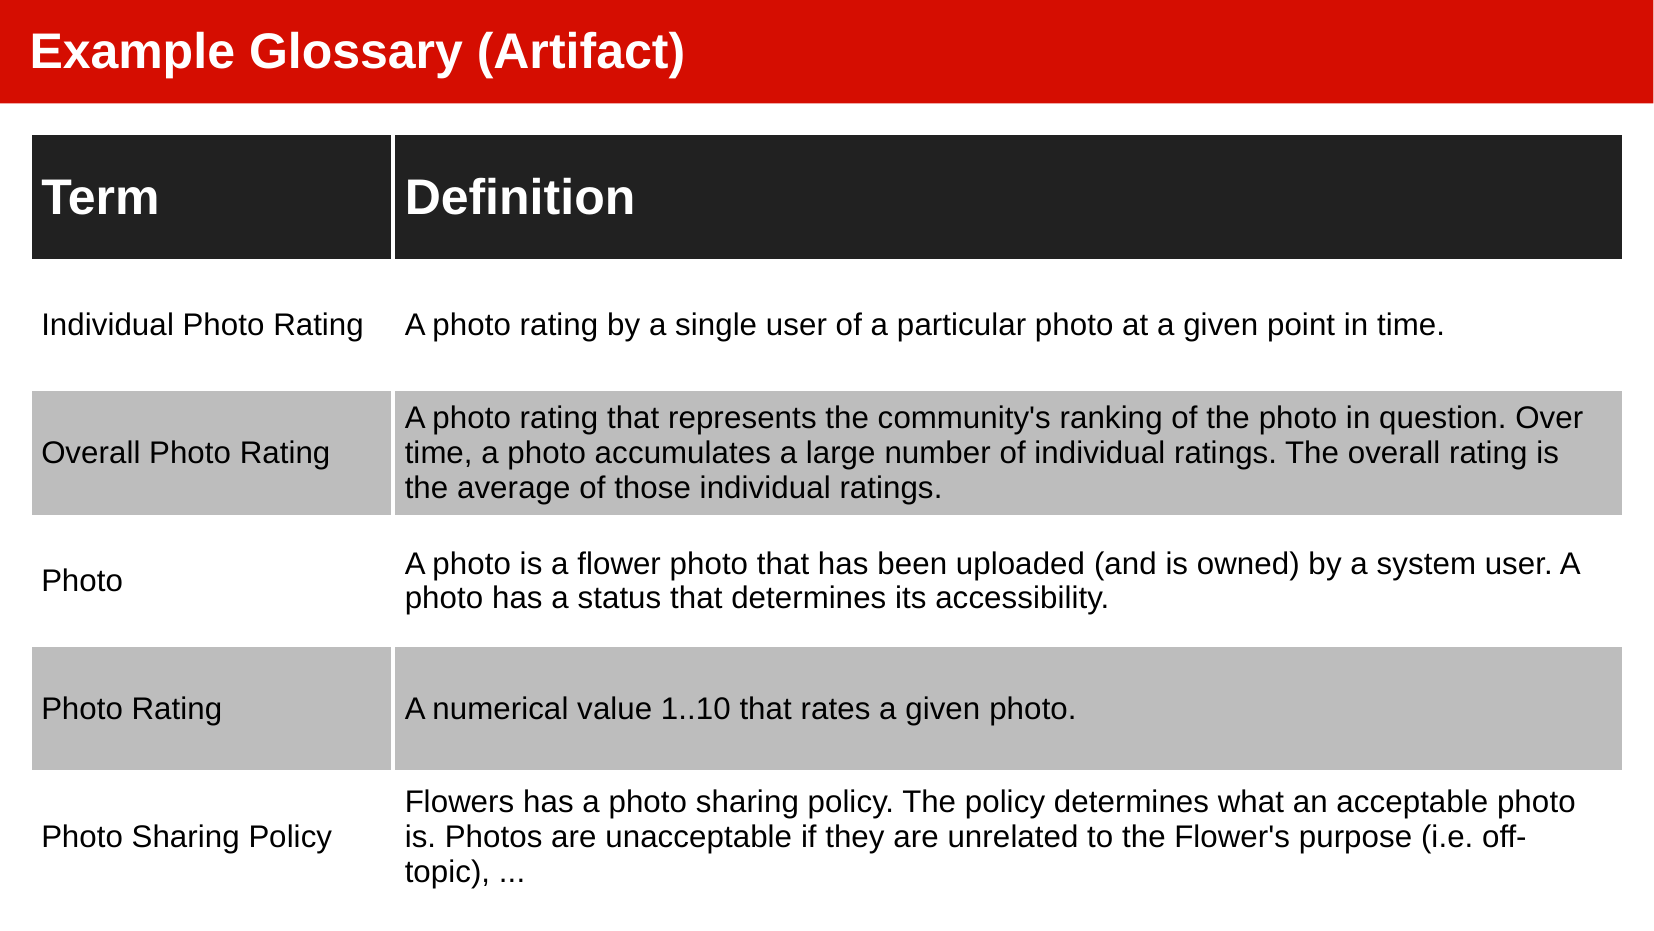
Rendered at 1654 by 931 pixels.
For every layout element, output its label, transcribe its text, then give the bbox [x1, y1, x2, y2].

table_cell Photo Sharing Policy [32, 775, 391, 899]
table_cell Individual Photo Rating [32, 263, 391, 387]
table_cell A photo is a flower photo that has been uploaded (and is owned) by a system user. A photo has a status that determines its accessibility. [395, 519, 1622, 642]
table_cell Flowers has a photo sharing policy. The policy determines what an acceptable photo is. Photos are unacceptable if they are unrelated to the Flower's purpose (i.e. off-topic), ... [395, 775, 1622, 899]
table_cell A photo rating that represents the community's ranking of the photo in question. Over time, a photo accumulates a large number of individual ratings. The overall rating is the average of those individual ratings. [395, 391, 1622, 515]
table_cell Photo [32, 519, 391, 642]
table_cell Overall Photo Rating [32, 391, 391, 515]
table_header Definition [395, 135, 1622, 259]
table_cell A numerical value 1..10 that rates a given photo. [395, 647, 1622, 770]
table_header Term [32, 135, 391, 259]
table_cell A photo rating by a single user of a particular photo at a given point in time. [395, 263, 1622, 387]
title Example Glossary (Artifact) [0, 0, 1654, 104]
table_cell Photo Rating [32, 647, 391, 770]
